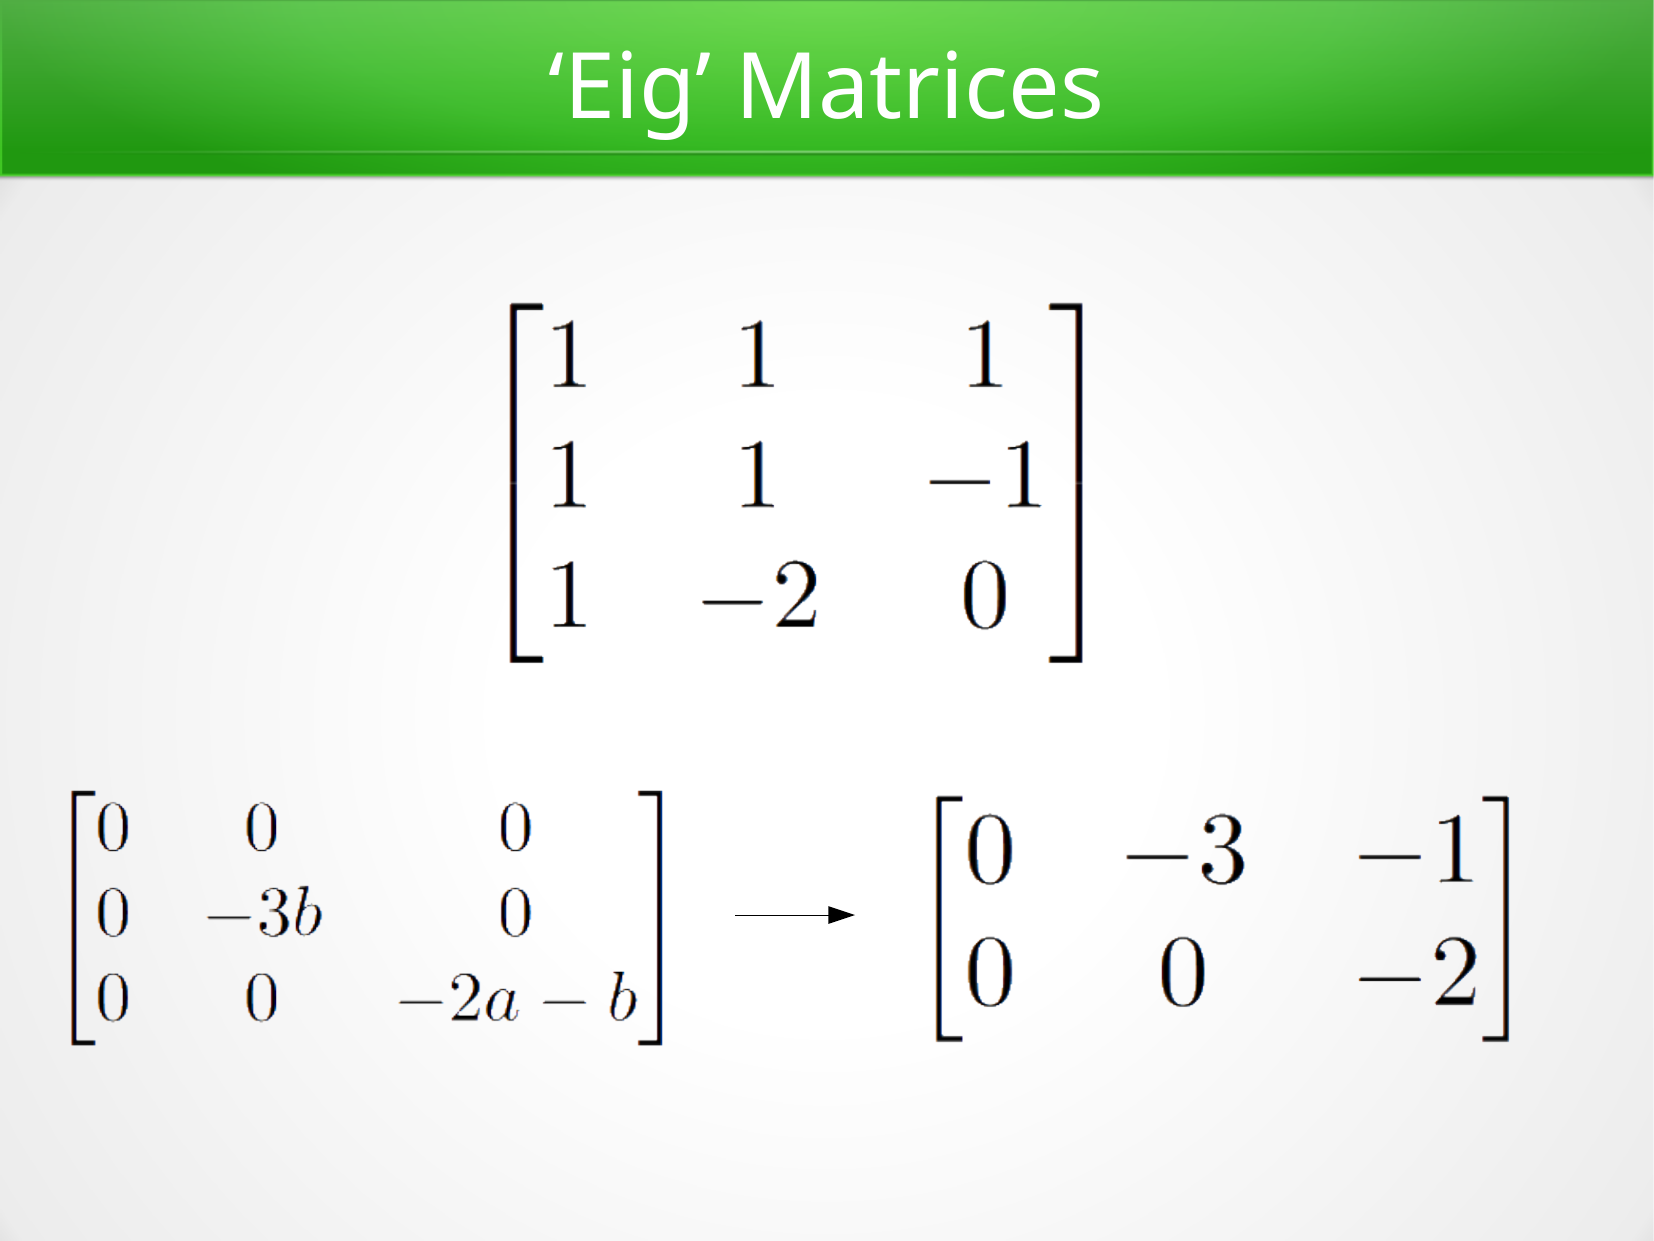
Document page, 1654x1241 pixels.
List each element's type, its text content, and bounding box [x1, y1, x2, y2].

picture [0, 0, 1654, 1241]
title ‘Eig’ Matrices [82, 11, 1571, 154]
